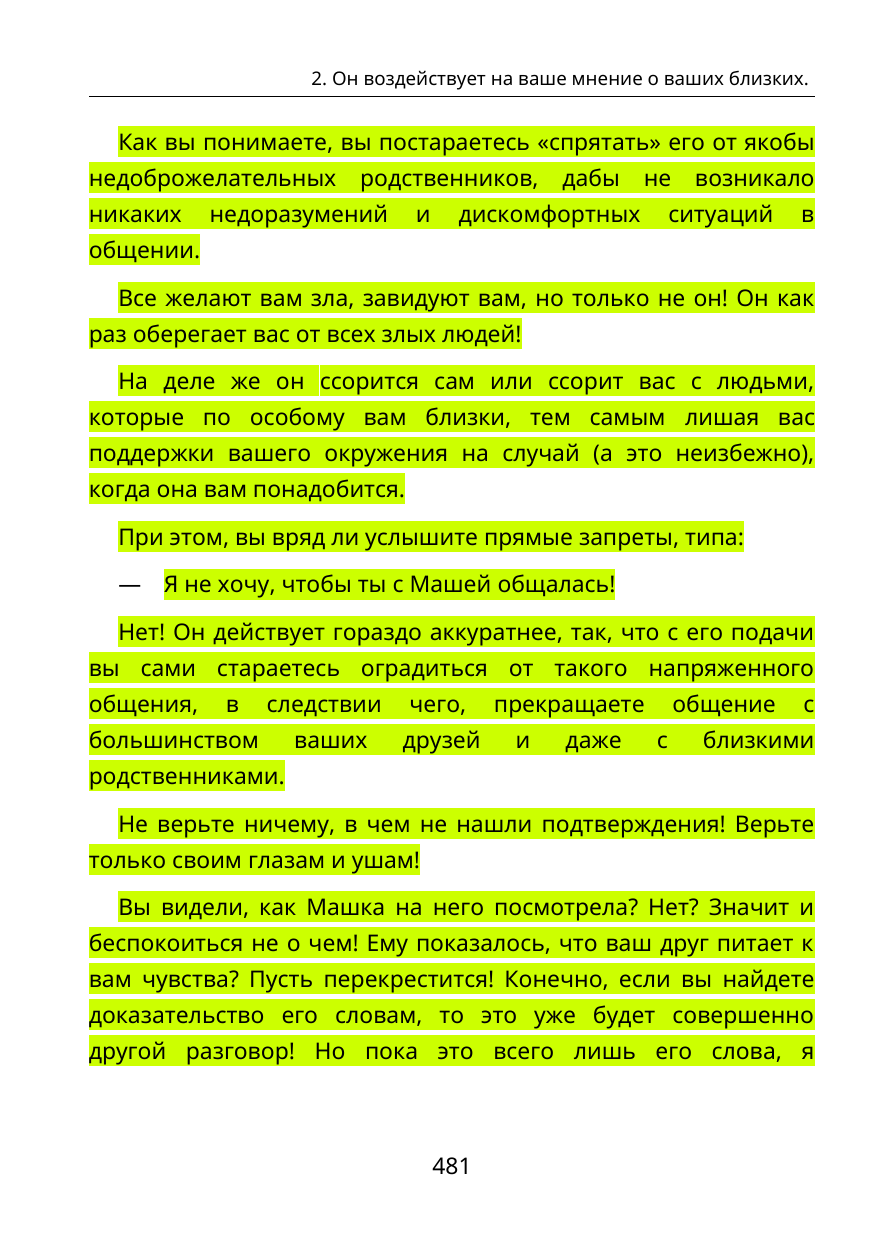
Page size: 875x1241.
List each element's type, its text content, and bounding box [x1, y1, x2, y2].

text На деле же он ссорится сам или ссорит вас с людьми, которые по особому вам близки, тем самым лишая вас поддержки вашего окружения на случай (а это неизбежно), когда она вам понадобится. [88, 365, 815, 504]
text Не верьте ничему, в чем не нашли подтверждения! Верьте только своим глазам и ушам! [88, 808, 815, 875]
text Нет! Он действует гораздо аккуратнее, так, что с его подачи вы сами стараетесь оградиться от такого напряженного общения, в следствии чего, прекращаете общение с большинством ваших друзей и даже с близкими родственниками. [88, 616, 815, 791]
text При этом, вы вряд ли услышите прямые запреты, типа: [88, 521, 815, 552]
list Я не хочу, чтобы ты с Машей общалась! [88, 568, 815, 600]
text Все желают вам зла, завидуют вам, но только не он! Он как раз оберегает вас от всех злых людей! [88, 282, 815, 349]
text Как вы понимаете, вы постараетесь «спрятать» его от якобы недоброжелательных родственников, дабы не возникало никаких недоразумений и дискомфортных ситуаций в общении. [88, 126, 815, 265]
text Вы видели, как Машка на него посмотрела? Нет? Значит и беспокоиться не о чем! Ему показалось, что ваш друг питает к вам чувства? Пусть перекрестится! Конечно, если вы найдете доказательство его словам, то это уже будет совершенно другой разговор! Но пока это всего лишь его слова, я [88, 891, 815, 1066]
